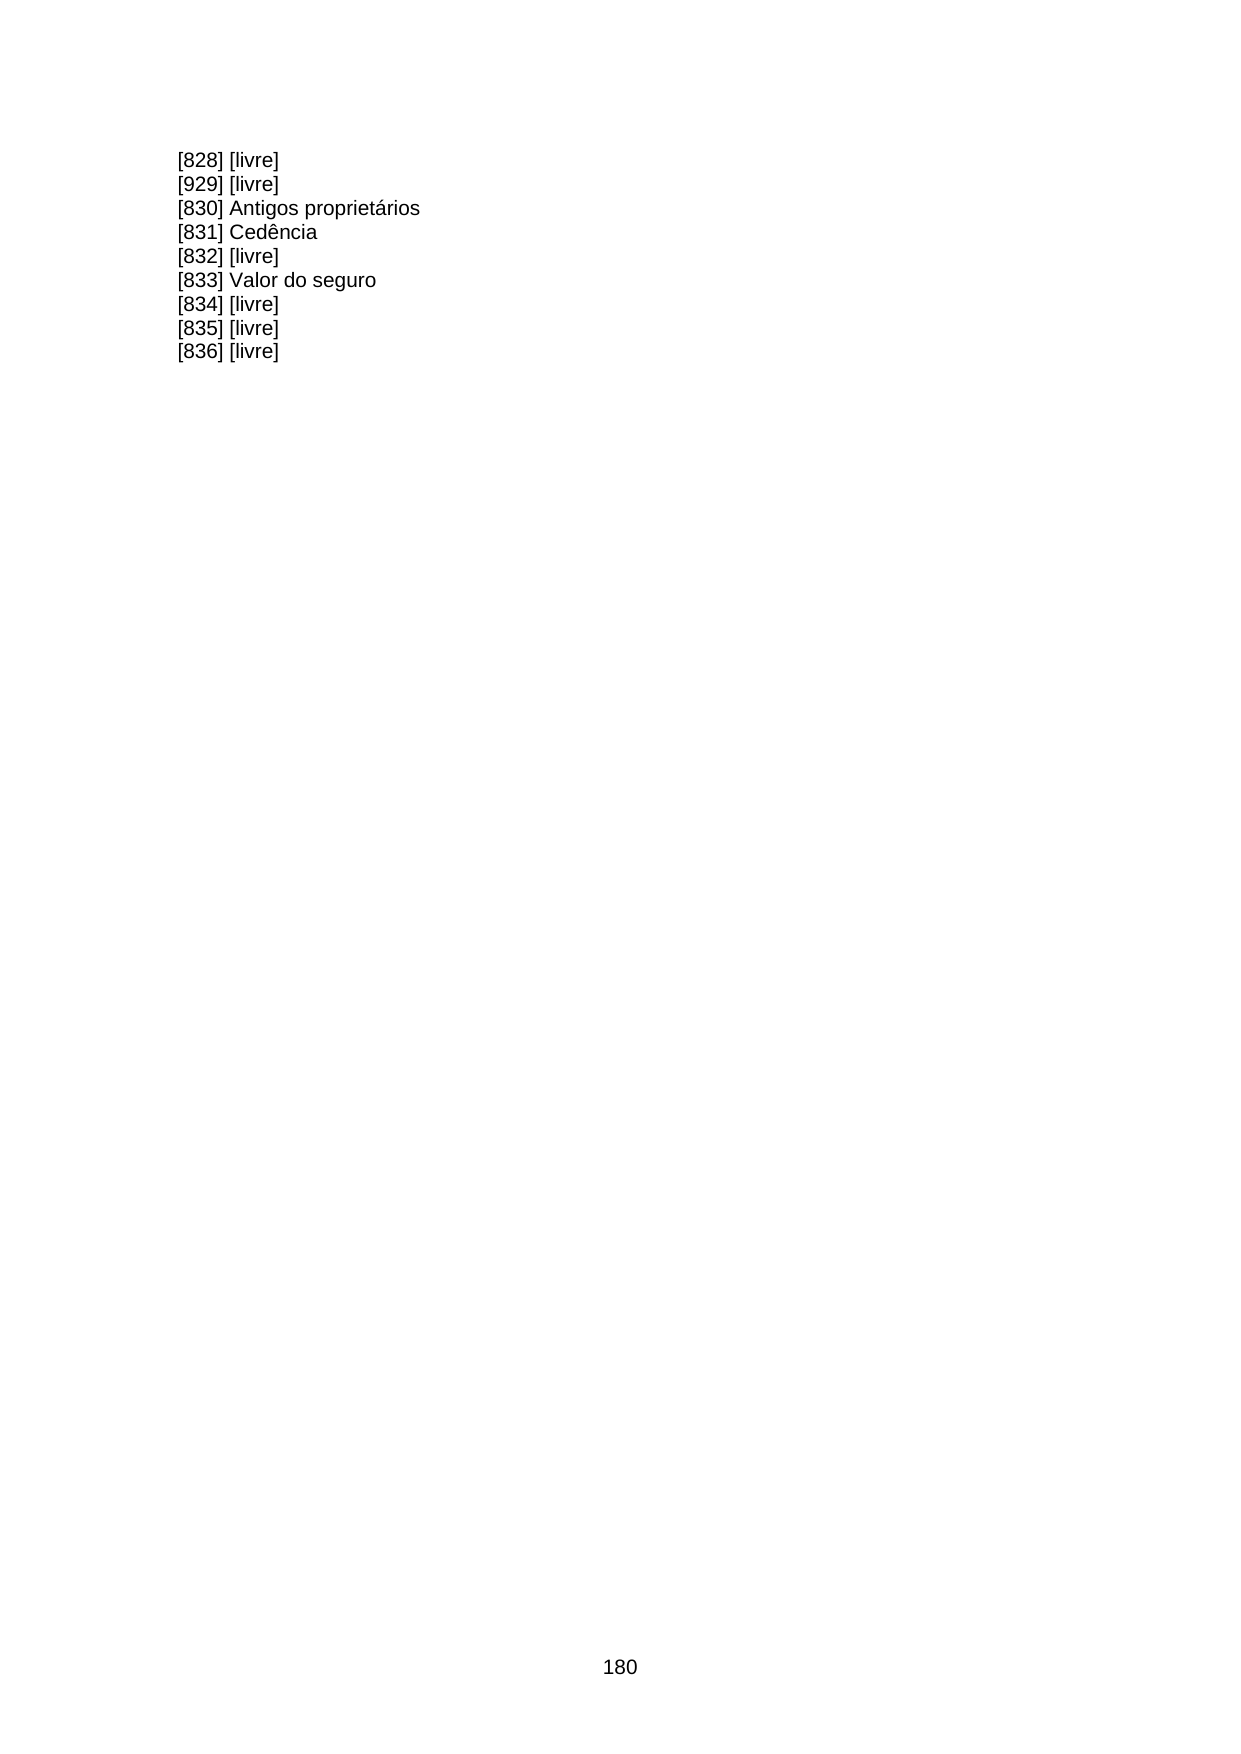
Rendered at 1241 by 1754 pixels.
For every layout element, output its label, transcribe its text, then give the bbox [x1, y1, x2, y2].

text [833] Valor do seguro [177, 267, 1063, 291]
text [835] [livre] [177, 315, 1063, 339]
text [832] [livre] [177, 243, 1063, 267]
text [831] Cedência [177, 219, 1063, 243]
text [830] Antigos proprietários [177, 196, 1063, 219]
text [834] [livre] [177, 291, 1063, 315]
text [836] [livre] [177, 339, 1063, 363]
text [828] [livre] [177, 148, 1063, 172]
text [929] [livre] [177, 172, 1063, 196]
